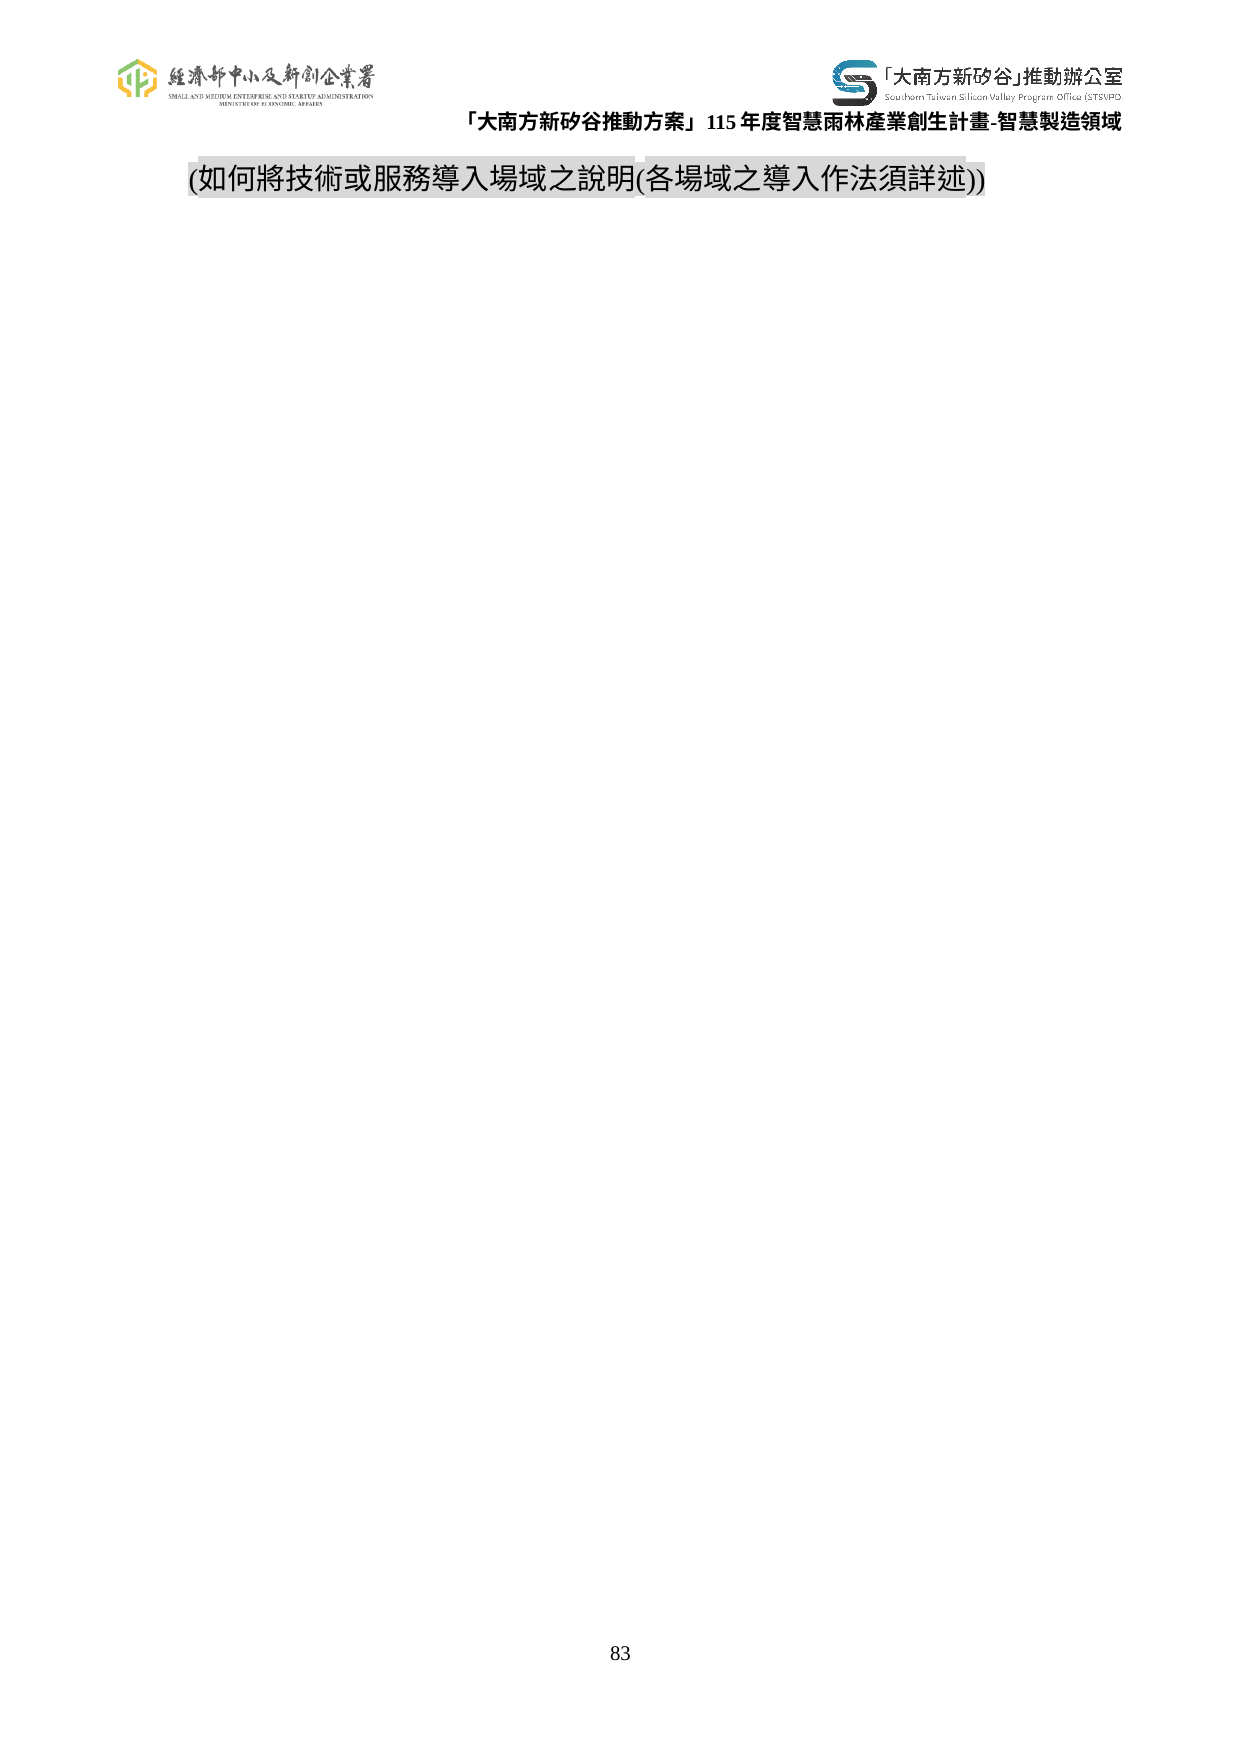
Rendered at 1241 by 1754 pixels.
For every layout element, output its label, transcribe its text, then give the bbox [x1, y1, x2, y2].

picture [118, 59, 375, 106]
text (如何將技術或服務導入場域之說明(各場域之導入作法須詳述)) [188, 148, 1122, 200]
picture [832, 60, 1123, 106]
